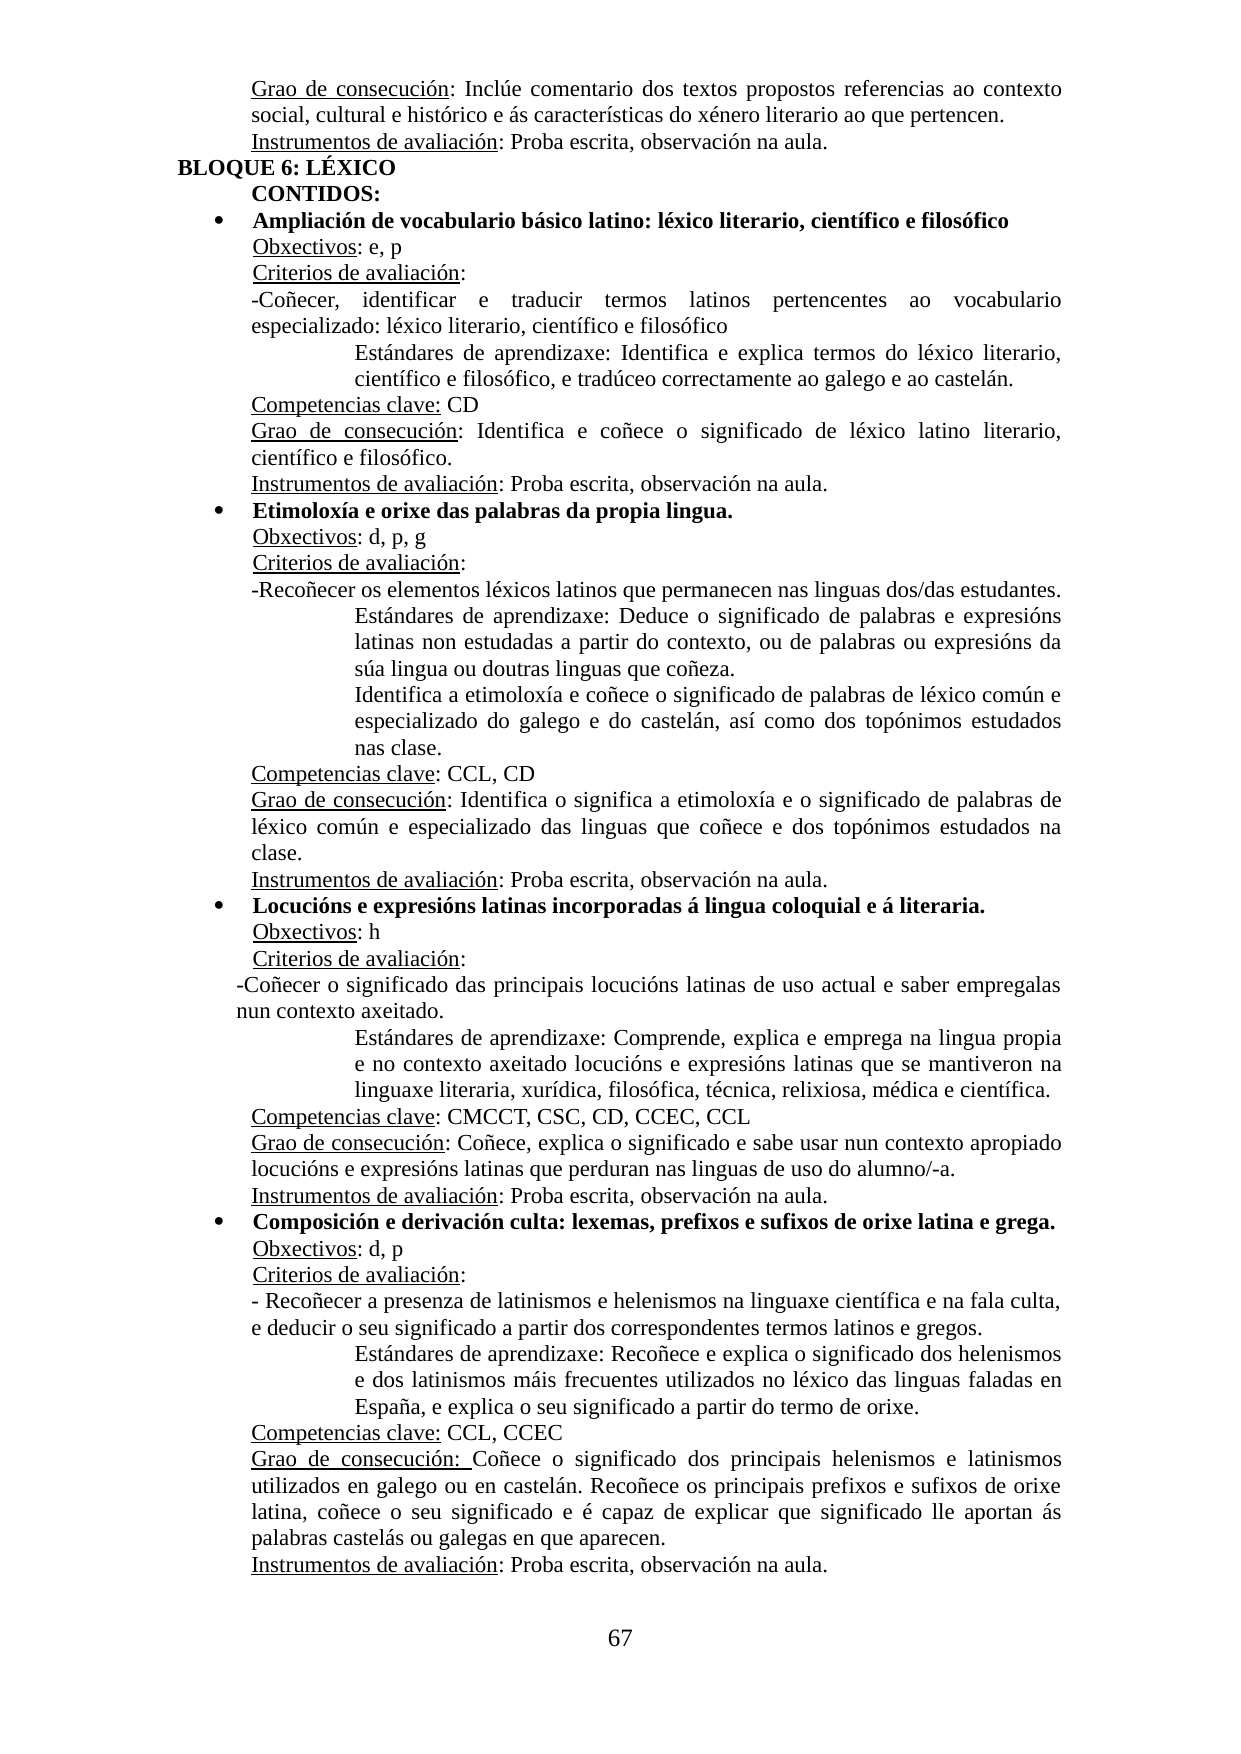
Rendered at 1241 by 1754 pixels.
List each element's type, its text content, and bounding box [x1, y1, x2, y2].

text CONTIDOS: [177, 180, 1063, 207]
text Estándares de aprendizaxe: Deduce o significado de palabras e expresións latinas non estudadas a partir do contexto, ou de palabras ou expresións da súa lingua ou doutras linguas que coñeza. [354, 602, 1063, 681]
text -Coñecer, identificar e traducir termos latinos pertencentes ao vocabulario especializado: léxico literario, científico e filosófico [251, 286, 1063, 338]
text Grao de consecución: Coñece o significado dos principais helenismos e latinismos utilizados en galego ou en castelán. Recoñece os principais prefixos e sufixos de orixe latina, coñece o seu significado e é capaz de explicar que significado lle aportan ás palabras castelás ou galegas en que aparecen. [251, 1445, 1063, 1551]
text Grao de consecución: Identifica o significa a etimoloxía e o significado de palabras de léxico común e especializado das linguas que coñece e dos topónimos estudados na clase. [251, 787, 1063, 866]
text Obxectivos: d, p [252, 1234, 1063, 1261]
text Estándares de aprendizaxe: Recoñece e explica o significado dos helenismos e dos latinismos máis frecuentes utilizados no léxico das linguas faladas en España, e explica o seu significado a partir do termo de orixe. [354, 1340, 1063, 1419]
text BLOQUE 6: LÉXICO [177, 154, 1063, 180]
text Obxectivos: h [252, 918, 1063, 945]
text Criterios de avaliación: [252, 1261, 1063, 1287]
text Criterios de avaliación: [252, 549, 1063, 576]
text Criterios de avaliación: [252, 945, 1063, 971]
text Competencias clave: CD [177, 391, 1063, 418]
text Obxectivos: d, p, g [252, 523, 1063, 549]
list Composición e derivación culta: lexemas, prefixos e sufixos de orixe latina e grega. [215, 1208, 1063, 1234]
text Instrumentos de avaliación: Proba escrita, observación na aula. [251, 1182, 1058, 1208]
list Etimoloxía e orixe das palabras da propia lingua. [215, 497, 1063, 523]
text -Recoñecer os elementos léxicos latinos que permanecen nas linguas dos/das estudantes. [251, 576, 1063, 602]
text Estándares de aprendizaxe: Comprende, explica e emprega na lingua propia e no contexto axeitado locucións e expresións latinas que se mantiveron na linguaxe literaria, xurídica, filosófica, técnica, relixiosa, médica e científica. [354, 1024, 1063, 1103]
text Grao de consecución: Inclúe comentario dos textos propostos referencias ao contexto social, cultural e histórico e ás características do xénero literario ao que pertencen. [251, 75, 1063, 128]
text Instrumentos de avaliación: Proba escrita, observación na aula. [251, 128, 1058, 154]
list Ampliación de vocabulario básico latino: léxico literario, científico e filosófico [215, 207, 1063, 233]
text - Recoñecer a presenza de latinismos e helenismos na linguaxe científica e na fala culta, e deducir o seu significado a partir dos correspondentes termos latinos e gregos. [251, 1287, 1063, 1340]
list Locucións e expresións latinas incorporadas á lingua coloquial e á literaria. [215, 892, 1063, 918]
text Identifica a etimoloxía e coñece o significado de palabras de léxico común e especializado do galego e do castelán, así como dos topónimos estudados nas clase. [354, 681, 1063, 760]
text Instrumentos de avaliación: Proba escrita, observación na aula. [251, 470, 1058, 497]
text Grao de consecución: Identifica e coñece o significado de léxico latino literario, científico e filosófico. [251, 418, 1063, 470]
text Competencias clave: CCL, CD [177, 760, 1063, 787]
text Competencias clave: CMCCT, CSC, CD, CCEC, CCL [177, 1103, 1063, 1129]
text Obxectivos: e, p [252, 233, 1063, 259]
text Criterios de avaliación: [252, 259, 1063, 286]
text Instrumentos de avaliación: Proba escrita, observación na aula. [251, 1551, 1058, 1577]
text -Coñecer o significado das principais locucións latinas de uso actual e saber empregalas nun contexto axeitado. [236, 971, 1063, 1024]
text Estándares de aprendizaxe: Identifica e explica termos do léxico literario, científico e filosófico, e tradúceo correctamente ao galego e ao castelán. [354, 338, 1063, 391]
text Competencias clave: CCL, CCEC [177, 1419, 1063, 1445]
text Grao de consecución: Coñece, explica o significado e sabe usar nun contexto apropiado locucións e expresións latinas que perduran nas linguas de uso do alumno/-a. [251, 1129, 1063, 1182]
text Instrumentos de avaliación: Proba escrita, observación na aula. [251, 866, 1058, 892]
